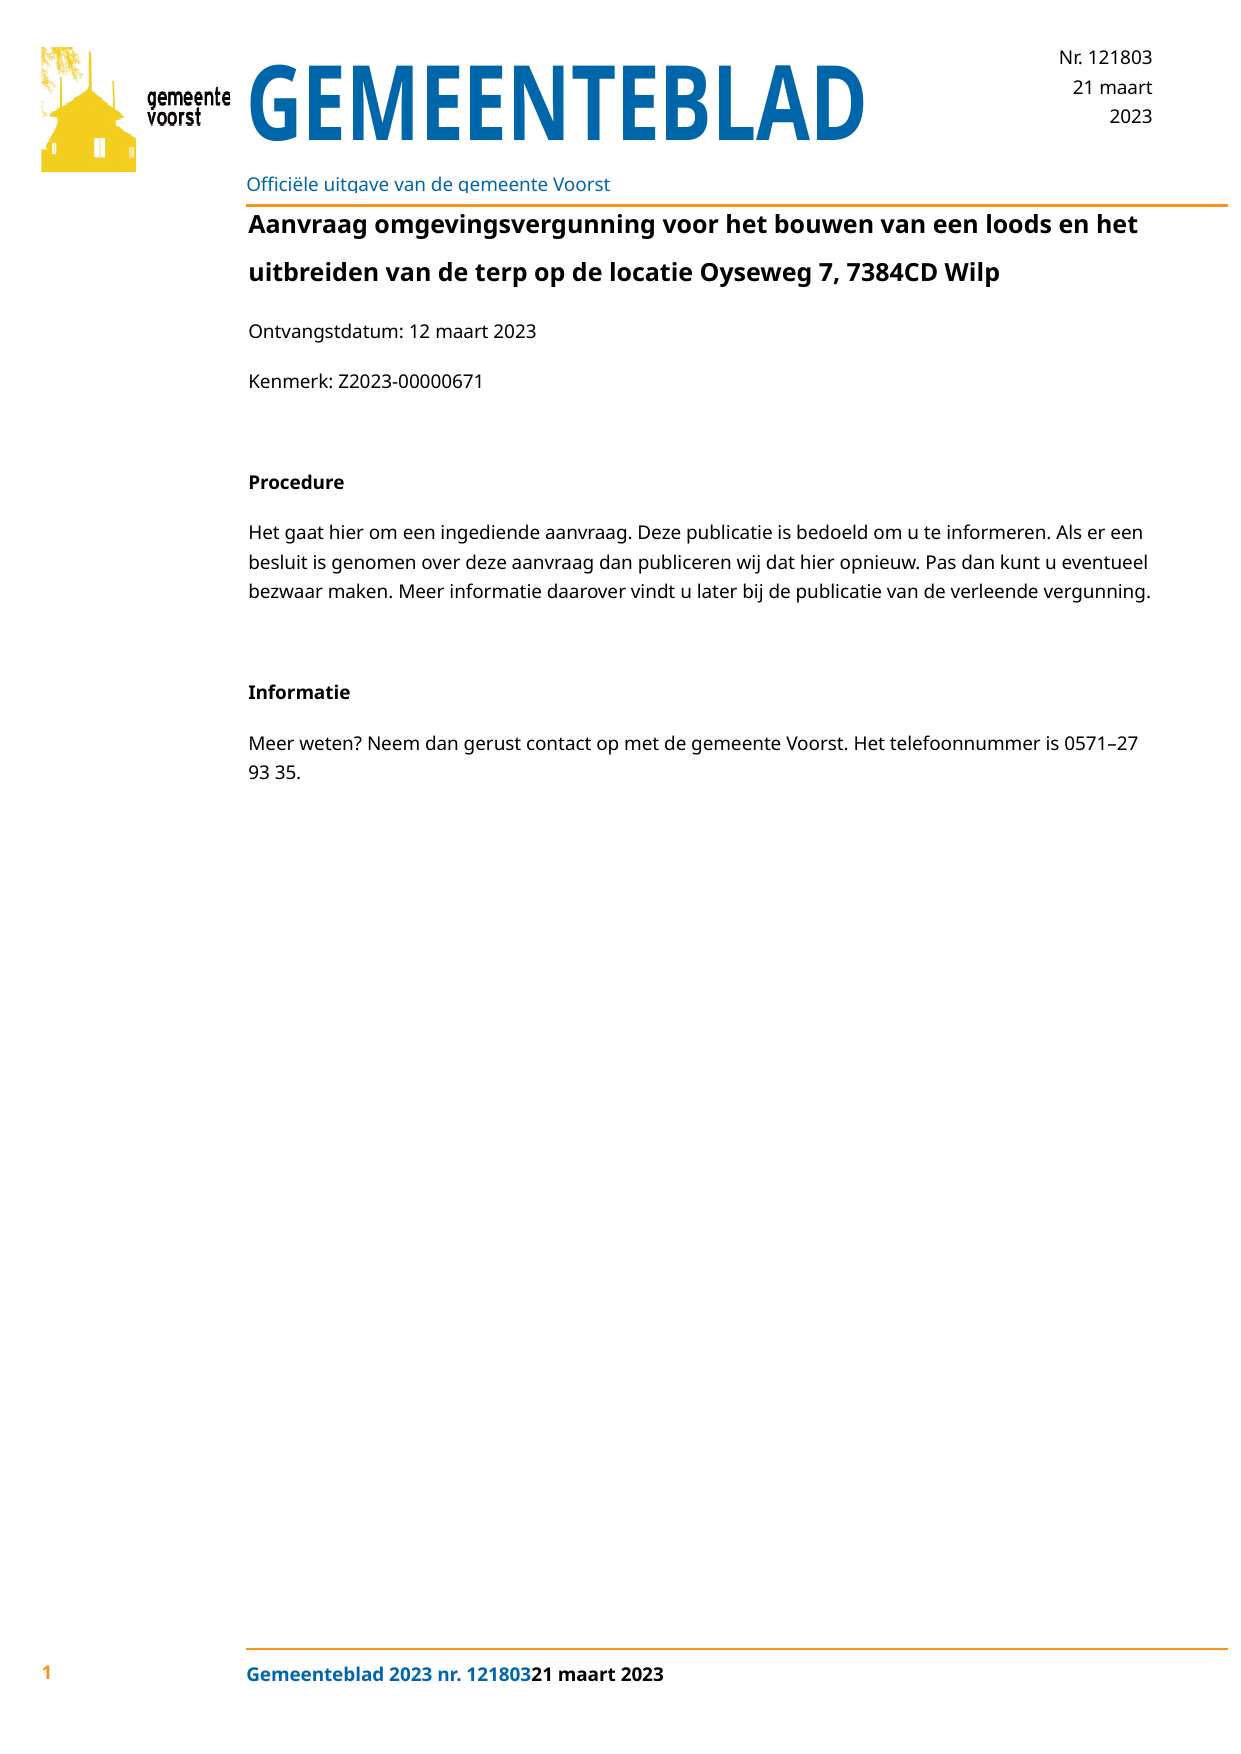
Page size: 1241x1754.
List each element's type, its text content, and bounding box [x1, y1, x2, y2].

text Ontvangstdatum: 12 maart 2023 [248, 318, 1152, 344]
text Procedure [248, 469, 1152, 495]
text Aanvraag omgevingsvergunning voor het bouwen van een loods en het uitbreiden van de terp op de locatie Oyseweg 7, 7384CD Wilp [248, 207, 1152, 288]
text Meer weten? Neem dan gerust contact op met de gemeente Voorst. Het telefoonnummer is 0571–27 93 35. [248, 730, 1152, 785]
picture [41, 47, 231, 172]
text Kenmerk: Z2023-00000671 [248, 368, 1152, 394]
text Het gaat hier om een ingediende aanvraag. Deze publicatie is bedoeld om u te informeren. Als er een besluit is genomen over deze aanvraag dan publiceren wij dat hier opnieuw. Pas dan kunt u eventueel bezwaar maken. Meer informatie daarover vindt u later bij de publicatie van de verleende vergunning. [248, 519, 1152, 604]
text Informatie [248, 679, 1152, 705]
